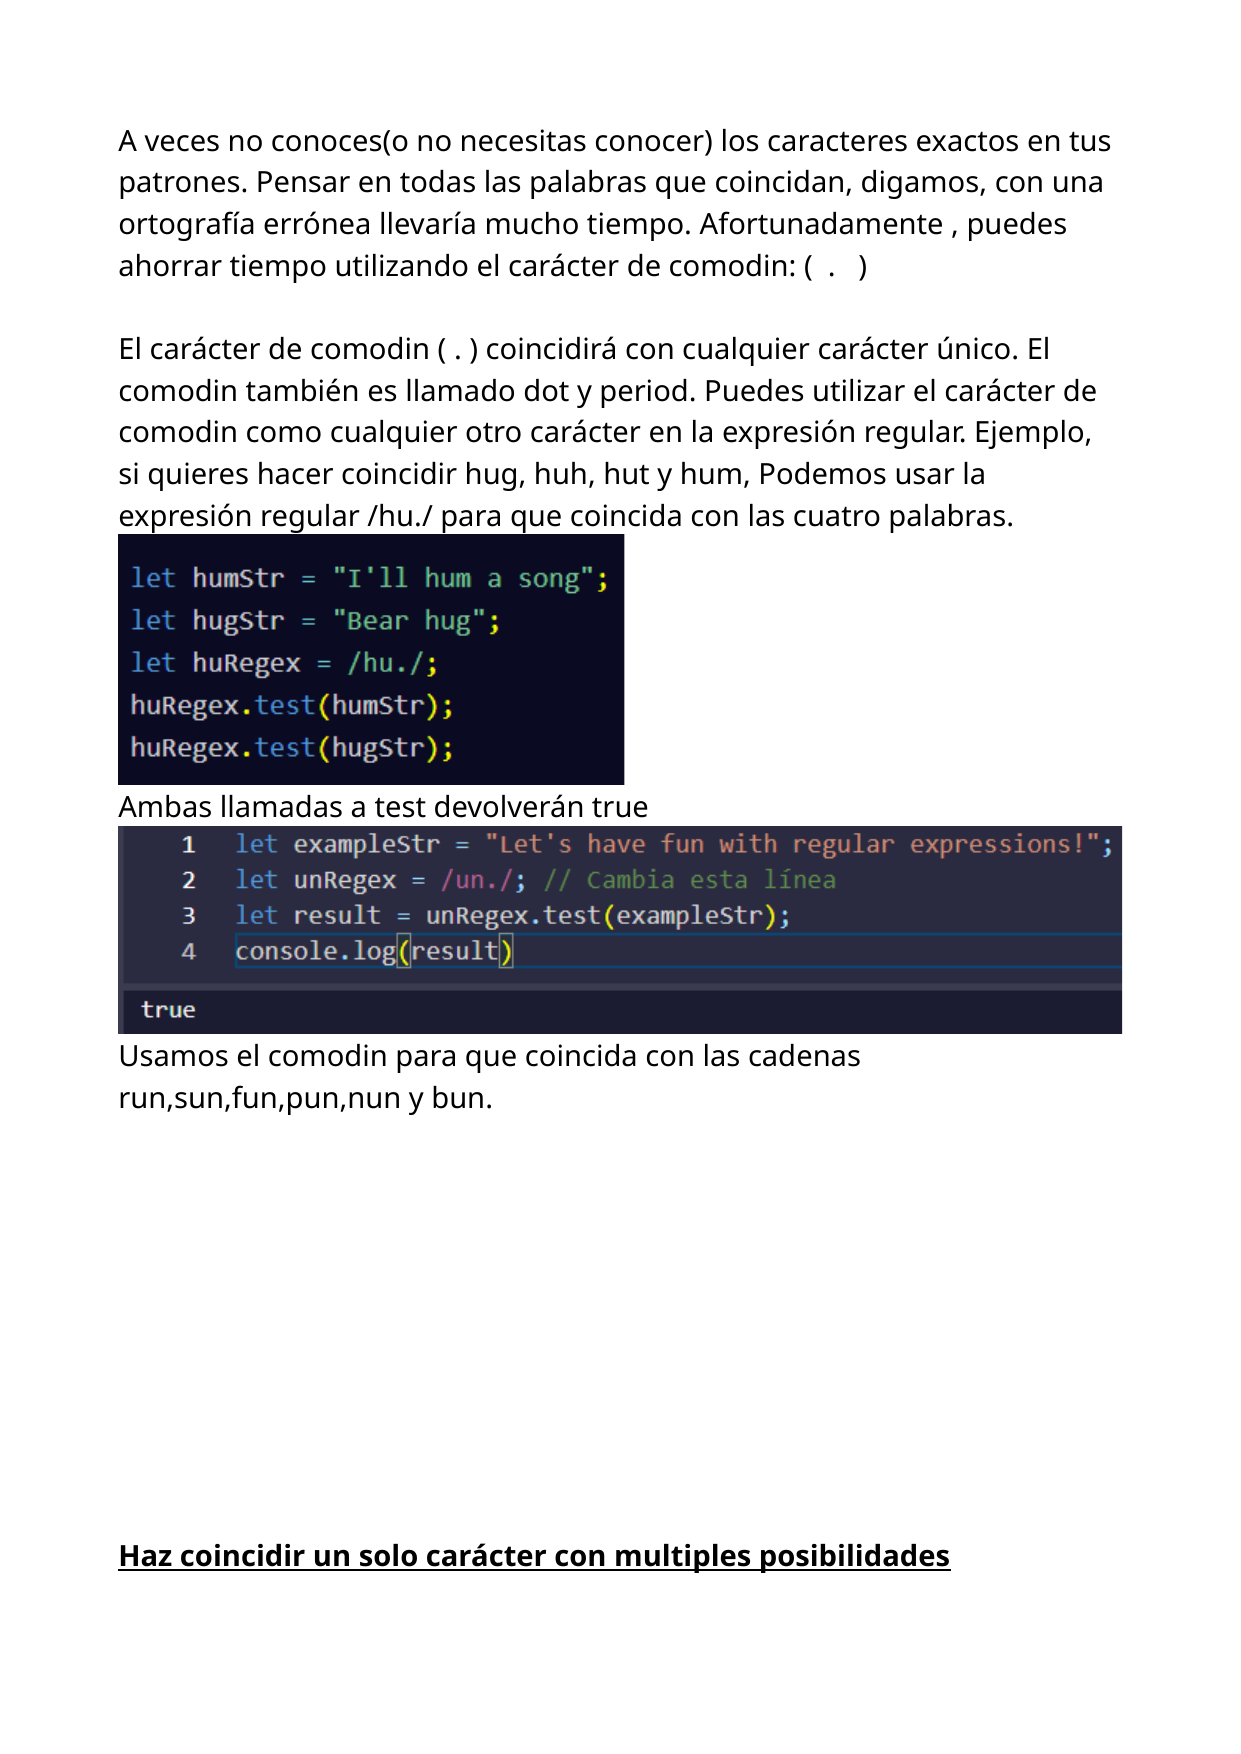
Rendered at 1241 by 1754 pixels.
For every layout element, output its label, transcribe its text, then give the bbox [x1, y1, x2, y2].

text A veces no conoces(o no necesitas conocer) los caracteres exactos en tus patrones. Pensar en todas las palabras que coincidan, digamos, con una ortografía errónea llevaría mucho tiempo. Afortunadamente , puedes ahorrar tiempo utilizando el carácter de comodin: ( . ) [118, 118, 1122, 285]
text Ambas llamadas a test devolverán true [118, 785, 1122, 826]
text Haz coincidir un solo carácter con multiples posibilidades [118, 1534, 1122, 1575]
text El carácter de comodin ( . ) coincidirá con cualquier carácter único. El comodin también es llamado dot y period. Puedes utilizar el carácter de comodin como cualquier otro carácter en la expresión regular. Ejemplo, si quieres hacer coincidir hug, huh, hut y hum, Podemos usar la expresión regular /hu./ para que coincida con las cuatro palabras. [118, 326, 1122, 535]
text Usamos el comodin para que coincida con las cadenas run,sun,fun,pun,nun y bun. [118, 1034, 1122, 1117]
